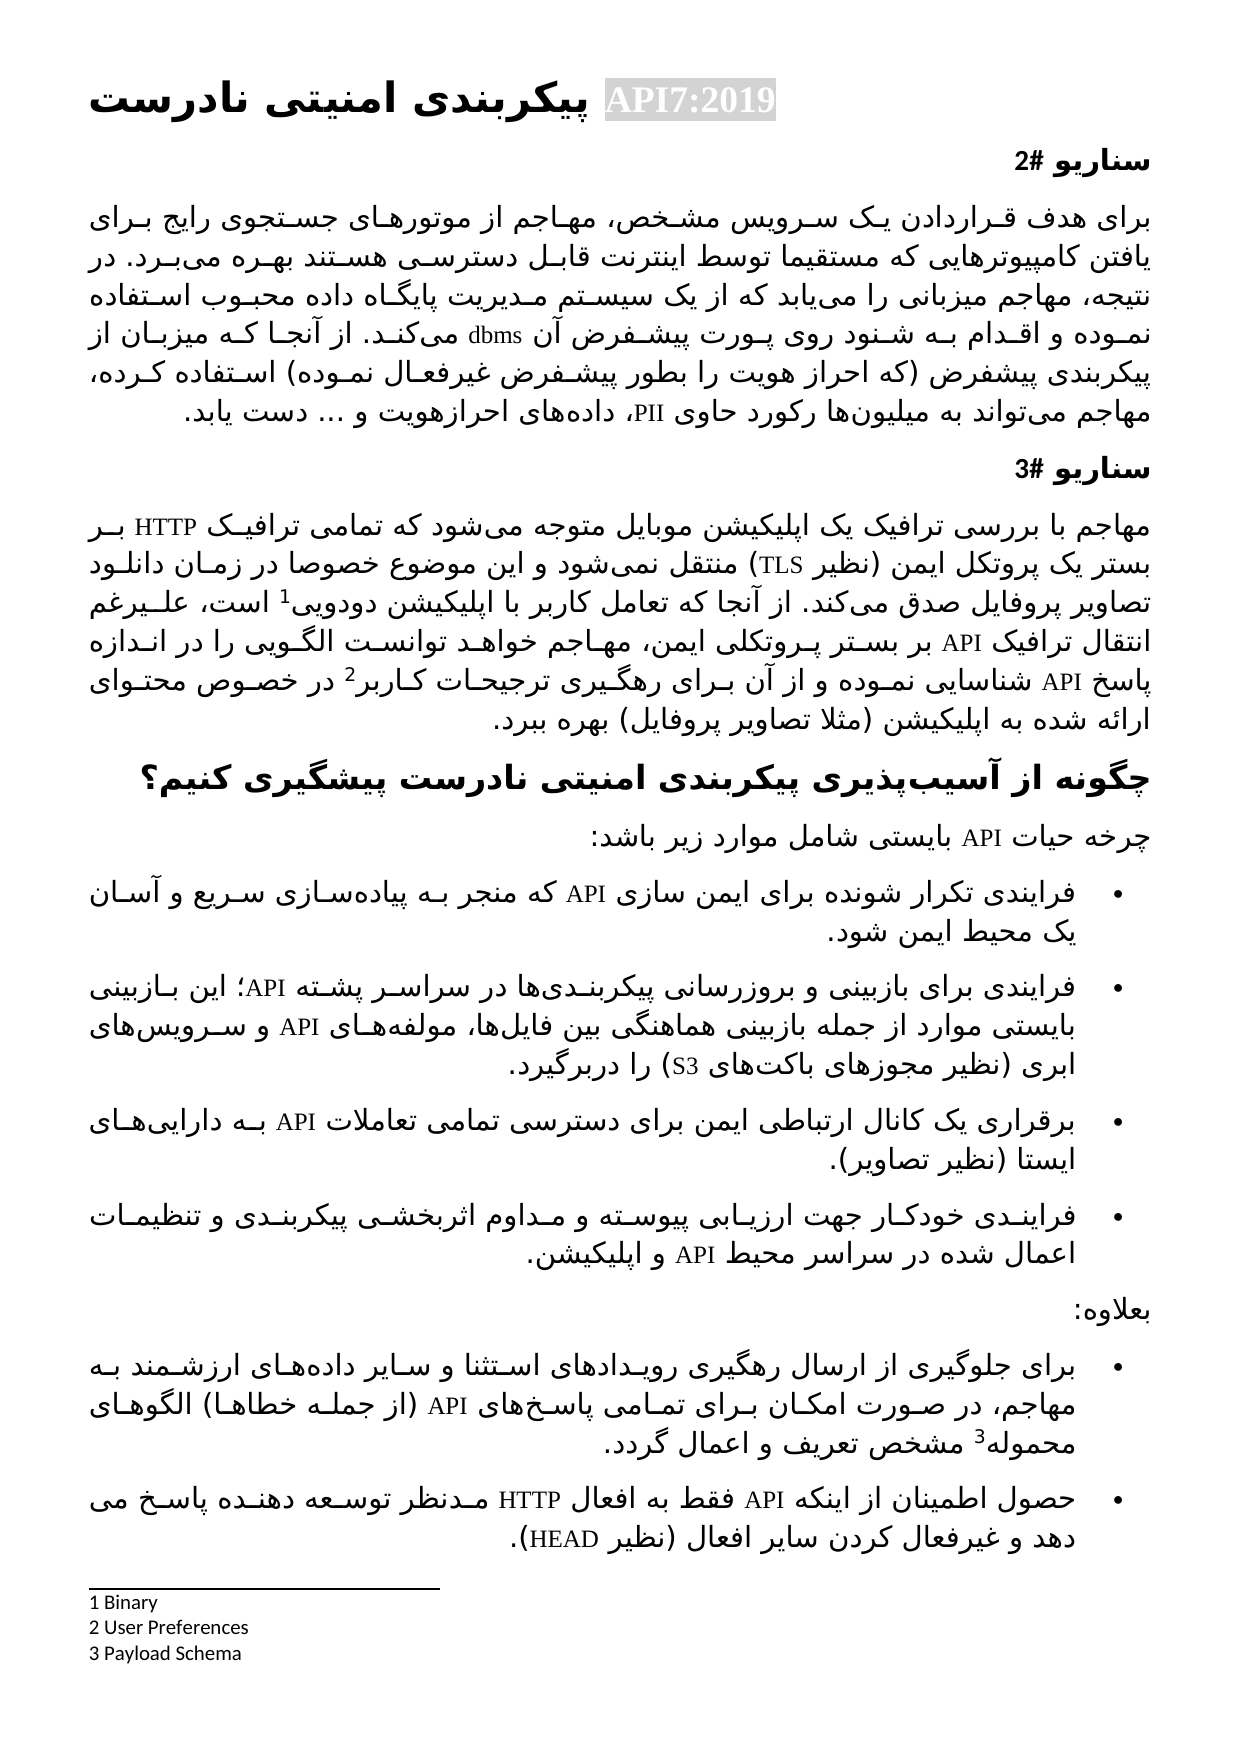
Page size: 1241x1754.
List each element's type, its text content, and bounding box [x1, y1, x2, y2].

list برقراری یک کانال ارتباطی ایمن برای دسترسی تمامی تعاملات API به دارایی‌‌‌‌های ایستا (نظیر تصاویر). [89, 1103, 1114, 1176]
text سناریو #3 [89, 450, 1152, 486]
text مهاجم با بررسی ترافیک یک اپلیکیشن موبایل متوجه می‌شود که تمامی ترافیک HTTP بر بستر یک پروتکل ایمن (نظیر TLS) منتقل نمی‌شود و این موضوع خصوصا در زمان دانلود تصاویر پروفایل صدق می‌کند. از آنجا که تعامل کاربر با اپلیکیشن دودویی است، علیرغم انتقال ترافیک API بر بستر پروتکلی ایمن، مهاجم خواهد توانست الگویی را در اندازه پاسخ API شناسایی نموده و از آن برای رهگیری ترجیحات کاربر در خصوص محتوای ارائه شده به اپلیکیشن (مثلا تصاویر پروفایل) بهره ببرد. [89, 508, 1152, 737]
list برای جلوگیری از ارسال رهگیری رویدادهای استثنا و سایر داده‌‌‌‌های ارزشمند به مهاجم، در صورت امکان برای تمامی پاسخ‌‌‌‌های API (از جمله خطاها) الگوهای محموله مشخص تعریف و اعمال گردد. [89, 1348, 1114, 1460]
text بعلاوه: [89, 1292, 1152, 1326]
text User Preferences [89, 1614, 1152, 1640]
text سناریو #2 [89, 142, 1152, 178]
text برای هدف قراردادن یک سرویس مشخص، مهاجم از موتورهای جستجوی رایج برای یافتن کامپیوترهایی که مستقیما توسط اینترنت قابل دسترسی هستند بهره می‌برد. در نتیجه، مهاجم میزبانی را می‌یابد که از یک سیستم مدیریت پایگاه داده محبوب استفاده نموده و اقدام به شنود روی پورت پیشفرض آن dbms می‌کند. از آنجا که میزبان از پیکربندی پیشفرض (که احراز هویت را بطور پیشفرض غیرفعال نموده) استفاده کرده، مهاجم می‌تواند به میلیون‌‌‌‌ها رکورد حاوی PII، داده‌‌‌‌های احرازهویت و ... دست یابد. [89, 200, 1152, 429]
text Binary [89, 1589, 1152, 1614]
list فرایندی خودکار جهت ارزیابی پیوسته و مداوم اثربخشی پیکربندی و تنظیمات اعمال شده در سراسر محیط API و اپلیکیشن. [89, 1198, 1114, 1271]
text API7:2019 پیکربندی امنیتی نادرست [89, 74, 1152, 122]
list فرایندی برای بازبینی و بروزرسانی پیکربندی‌‌‌‌ها در سراسر پشته API؛ این بازبینی بایستی موارد از جمله بازبینی هماهنگی بین فایل‌‌‌‌ها، مولفه‌‌‌‌های API و سرویس‌‌‌‌های ابری (نظیر مجوزهای باکت‌‌‌‌های S3) را دربرگیرد. [89, 970, 1114, 1082]
text چگونه از ‌‌‌آسیب‌پذیری پیکربندی امنیتی نادرست پیشگیری کنیم؟ [89, 758, 1152, 797]
list فرایندی تکرار شونده برای ایمن سازی API که منجر به ‌پیاده‌سازی سریع و آسان یک محیط ایمن شود. [89, 875, 1114, 948]
list حصول اطمینان از اینکه API فقط به افعال HTTP مدنظر توسعه دهنده پاسخ می دهد و غیرفعال کردن سایر افعال (نظیر HEAD). [89, 1482, 1114, 1554]
text چرخه حیات API بایستی شامل موارد زیر باشد: [89, 819, 1152, 853]
list Payload Schema [89, 1640, 1152, 1665]
